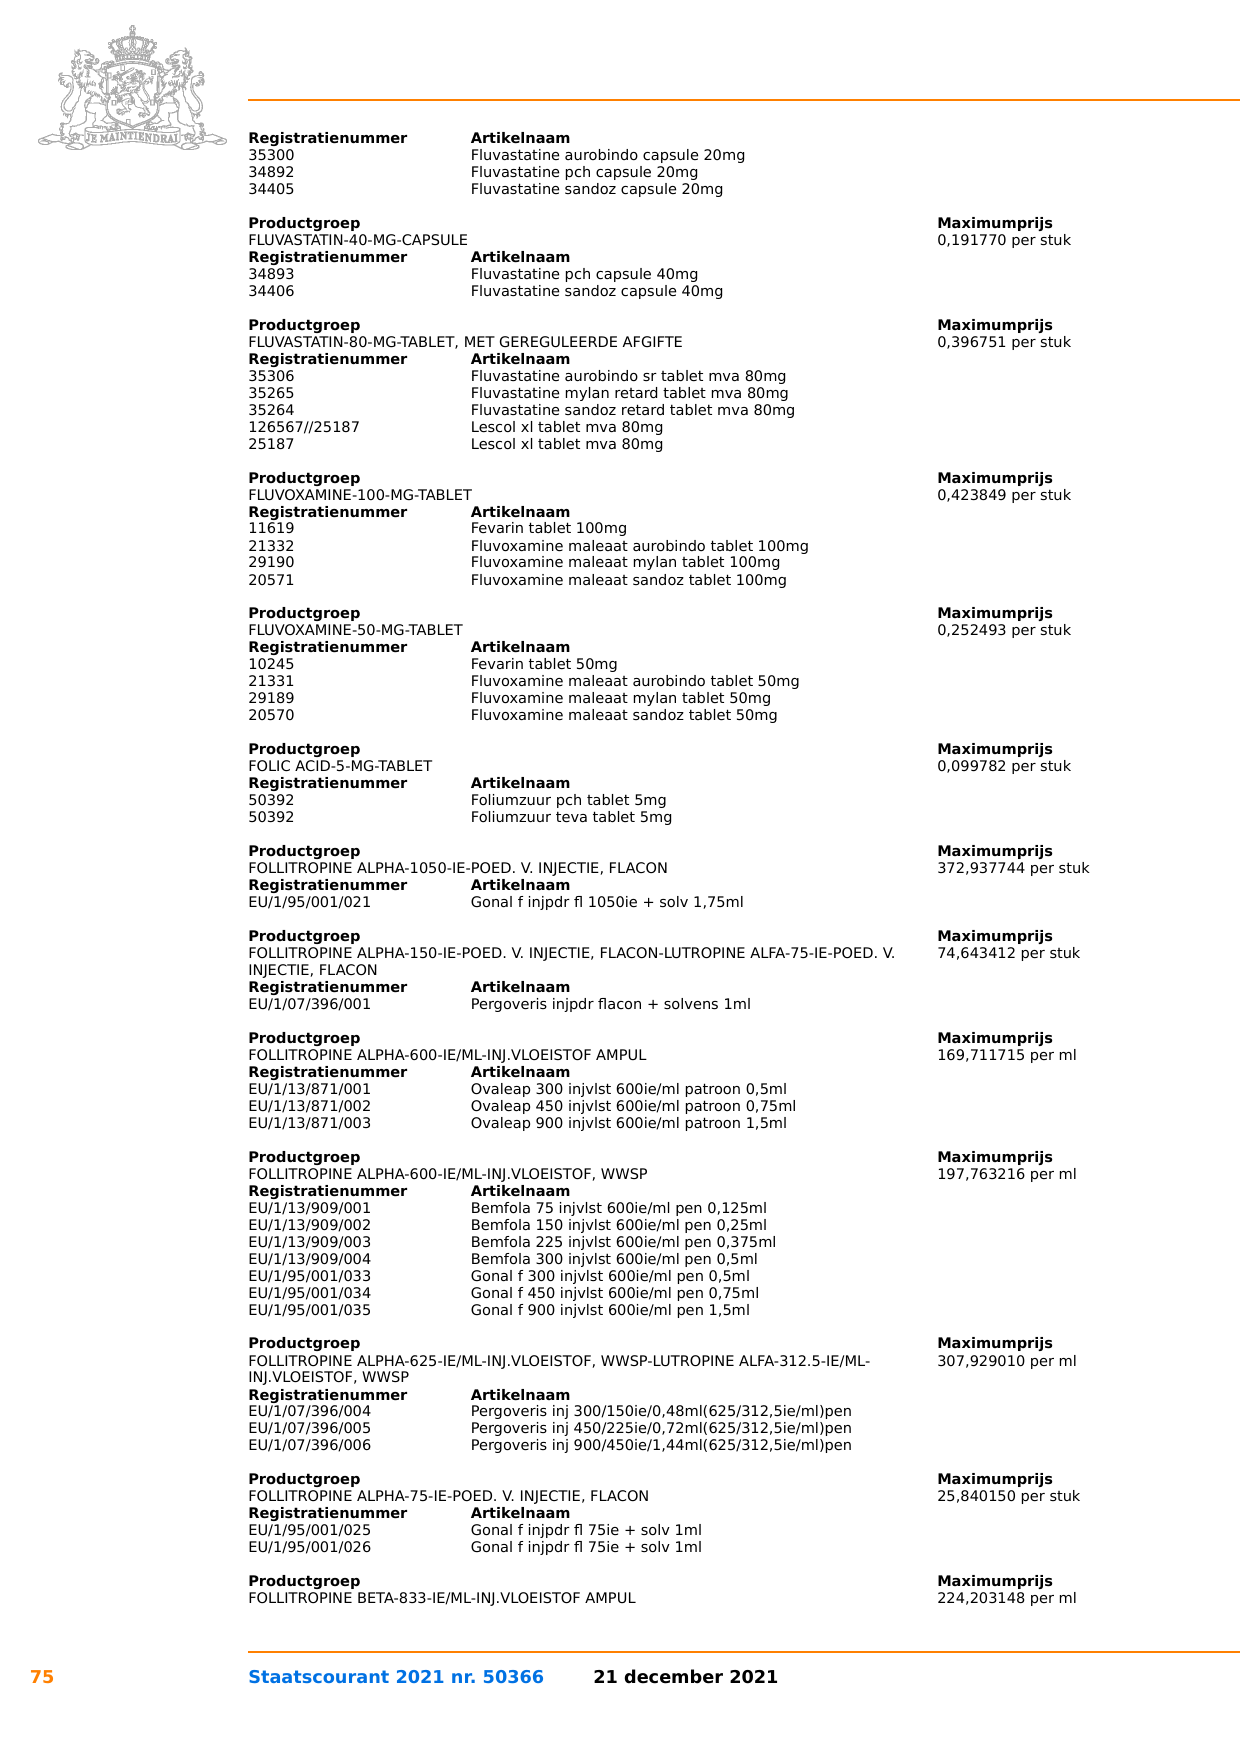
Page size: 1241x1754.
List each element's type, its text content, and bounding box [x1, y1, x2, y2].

table_cell [248, 453, 1163, 469]
table_cell FOLLITROPINE BETA-833-IE/ML-INJ.VLOEISTOF AMPUL [248, 1590, 931, 1607]
table_cell 34892 [248, 164, 464, 181]
table_cell Fluvoxamine maleaat aurobindo tablet 100mg [465, 538, 1163, 554]
table_cell [465, 1335, 931, 1352]
table_cell Productgroep [248, 1030, 464, 1047]
table_cell Artikelnaam [465, 639, 931, 656]
table_cell [248, 1454, 1163, 1471]
table_cell Pergoveris inj 900/450ie/1,44ml(625/312,5ie/ml)pen [465, 1437, 1163, 1454]
table_cell Registratienummer [248, 639, 464, 656]
table_cell Ovaleap 450 injvlst 600ie/ml patroon 0,75ml [465, 1098, 1163, 1115]
table_cell 34406 [248, 283, 464, 300]
table_cell Foliumzuur teva tablet 5mg [465, 809, 1163, 826]
table_cell 0,099782 per stuk [931, 758, 1163, 775]
table_cell 0,423849 per stuk [931, 486, 1163, 503]
table_cell Pergoveris injpdr flacon + solvens 1ml [465, 996, 1163, 1013]
table_cell EU/1/13/909/003 [248, 1234, 464, 1251]
table_cell Registratienummer [248, 351, 464, 368]
table_cell Registratienummer [248, 979, 464, 996]
table_cell 0,191770 per stuk [931, 232, 1163, 249]
table_cell Foliumzuur pch tablet 5mg [465, 792, 1163, 809]
table_cell FOLLITROPINE ALPHA-600-IE/ML-INJ.VLOEISTOF AMPUL [248, 1047, 931, 1064]
table_cell [931, 1386, 1163, 1403]
table_cell [931, 504, 1163, 520]
table_cell 197,763216 per ml [931, 1166, 1163, 1183]
table_cell Fluvastatine pch capsule 40mg [465, 266, 1163, 283]
table_cell Artikelnaam [465, 1505, 931, 1522]
table_cell Maximumprijs [931, 741, 1163, 758]
table_cell Maximumprijs [931, 215, 1163, 232]
table_cell Productgroep [248, 605, 464, 622]
table_cell Registratienummer [248, 1386, 464, 1403]
table_cell [931, 130, 1163, 147]
table_cell [931, 877, 1163, 894]
table_cell Maximumprijs [931, 470, 1163, 486]
table_cell Productgroep [248, 215, 464, 232]
table_cell 50392 [248, 792, 464, 809]
table_cell [248, 724, 1163, 741]
table_cell Productgroep [248, 1573, 464, 1590]
table_cell 126567//25187 [248, 419, 464, 436]
table_cell 74,643412 per stuk [931, 945, 1163, 979]
table_cell 25187 [248, 436, 464, 452]
table_cell [465, 1149, 931, 1166]
table_cell Fluvastatine sandoz capsule 20mg [465, 181, 1163, 198]
table_cell Gonal f injpdr fl 1050ie + solv 1,75ml [465, 894, 1163, 911]
table_cell [465, 928, 931, 945]
table_cell FOLLITROPINE ALPHA-1050-IE-POED. V. INJECTIE, FLACON [248, 860, 931, 877]
table_cell [931, 639, 1163, 656]
table_cell Gonal f injpdr fl 75ie + solv 1ml [465, 1522, 1163, 1539]
table_cell Fluvastatine aurobindo capsule 20mg [465, 147, 1163, 164]
table_cell 34405 [248, 181, 464, 198]
table_cell Lescol xl tablet mva 80mg [465, 436, 1163, 452]
table_cell 21332 [248, 538, 464, 554]
table_cell 20570 [248, 707, 464, 724]
table_cell Ovaleap 900 injvlst 600ie/ml patroon 1,5ml [465, 1115, 1163, 1132]
table_cell EU/1/13/871/003 [248, 1115, 464, 1132]
table_cell Fluvastatine mylan retard tablet mva 80mg [465, 385, 1163, 402]
table_cell [248, 1132, 1163, 1149]
table_cell Pergoveris inj 300/150ie/0,48ml(625/312,5ie/ml)pen [465, 1403, 1163, 1420]
table_cell 11619 [248, 520, 464, 537]
table_cell EU/1/13/871/002 [248, 1098, 464, 1115]
table_cell Artikelnaam [465, 775, 931, 792]
table_cell [248, 1013, 1163, 1030]
table_cell 50392 [248, 809, 464, 826]
table_cell Registratienummer [248, 1183, 464, 1199]
table_cell 21331 [248, 673, 464, 690]
table_cell FOLLITROPINE ALPHA-75-IE-POED. V. INJECTIE, FLACON [248, 1488, 931, 1505]
table_cell EU/1/13/909/004 [248, 1251, 464, 1267]
table_cell Fluvastatine sandoz retard tablet mva 80mg [465, 402, 1163, 418]
table_cell FLUVOXAMINE-100-MG-TABLET [248, 486, 931, 503]
table_cell Gonal f 450 injvlst 600ie/ml pen 0,75ml [465, 1285, 1163, 1301]
table_cell Fevarin tablet 50mg [465, 656, 1163, 673]
table_cell Maximumprijs [931, 1471, 1163, 1488]
table_cell [465, 843, 931, 860]
table_cell EU/1/07/396/006 [248, 1437, 464, 1454]
table_cell Artikelnaam [465, 1064, 931, 1081]
table_cell Registratienummer [248, 1064, 464, 1081]
table_cell Registratienummer [248, 1505, 464, 1522]
table_cell 29190 [248, 554, 464, 571]
table_cell 224,203148 per ml [931, 1590, 1163, 1607]
table_cell Maximumprijs [931, 1573, 1163, 1590]
table_cell [465, 1471, 931, 1488]
table_cell Maximumprijs [931, 1149, 1163, 1166]
table_cell EU/1/95/001/034 [248, 1285, 464, 1301]
table_cell Gonal f 300 injvlst 600ie/ml pen 0,5ml [465, 1268, 1163, 1284]
table_cell 0,252493 per stuk [931, 622, 1163, 639]
table_cell Artikelnaam [465, 130, 931, 147]
picture [38, 25, 227, 150]
table_cell 169,711715 per ml [931, 1047, 1163, 1064]
table_cell 35300 [248, 147, 464, 164]
table_cell Bemfola 300 injvlst 600ie/ml pen 0,5ml [465, 1251, 1163, 1267]
table_cell Fluvoxamine maleaat mylan tablet 50mg [465, 690, 1163, 707]
table_cell EU/1/13/871/001 [248, 1081, 464, 1098]
table_cell Productgroep [248, 470, 464, 486]
table_cell FLUVOXAMINE-50-MG-TABLET [248, 622, 931, 639]
table_cell Productgroep [248, 317, 464, 334]
table_cell [931, 775, 1163, 792]
table_cell EU/1/07/396/005 [248, 1420, 464, 1437]
table_cell [248, 1319, 1163, 1335]
table_cell 34893 [248, 266, 464, 283]
table_cell Productgroep [248, 928, 464, 945]
table_cell [248, 588, 1163, 605]
table_cell Maximumprijs [931, 317, 1163, 334]
table_cell Maximumprijs [931, 605, 1163, 622]
table_cell [465, 605, 931, 622]
table_cell 25,840150 per stuk [931, 1488, 1163, 1505]
table_cell [465, 215, 931, 232]
table_cell [931, 249, 1163, 266]
table_cell Gonal f 900 injvlst 600ie/ml pen 1,5ml [465, 1301, 1163, 1318]
table_cell EU/1/95/001/033 [248, 1268, 464, 1284]
table_cell 0,396751 per stuk [931, 334, 1163, 351]
table_cell Bemfola 225 injvlst 600ie/ml pen 0,375ml [465, 1234, 1163, 1251]
table_cell FLUVASTATIN-80-MG-TABLET, MET GEREGULEERDE AFGIFTE [248, 334, 931, 351]
table_cell [248, 911, 1163, 928]
table_cell [931, 979, 1163, 996]
table_cell Registratienummer [248, 775, 464, 792]
table_cell [248, 826, 1163, 843]
table_cell Fluvoxamine maleaat sandoz tablet 50mg [465, 707, 1163, 724]
table_cell Fluvoxamine maleaat sandoz tablet 100mg [465, 571, 1163, 588]
table_cell Registratienummer [248, 877, 464, 894]
table_cell [248, 1556, 1163, 1573]
table_cell [465, 470, 931, 486]
table_cell [931, 351, 1163, 368]
table_cell FOLIC ACID-5-MG-TABLET [248, 758, 931, 775]
table_cell Registratienummer [248, 249, 464, 266]
table_cell Fluvastatine sandoz capsule 40mg [465, 283, 1163, 300]
table_cell Registratienummer [248, 504, 464, 520]
table_cell Fevarin tablet 100mg [465, 520, 1163, 537]
table_cell Bemfola 75 injvlst 600ie/ml pen 0,125ml [465, 1200, 1163, 1217]
table_cell Fluvoxamine maleaat aurobindo tablet 50mg [465, 673, 1163, 690]
table_cell Artikelnaam [465, 504, 931, 520]
table_cell [931, 1183, 1163, 1199]
table_cell [931, 1064, 1163, 1081]
table_cell Artikelnaam [465, 979, 931, 996]
table_cell EU/1/95/001/035 [248, 1301, 464, 1318]
table_cell 29189 [248, 690, 464, 707]
table_cell [465, 1573, 931, 1590]
table_cell FOLLITROPINE ALPHA-600-IE/ML-INJ.VLOEISTOF, WWSP [248, 1166, 931, 1183]
table_cell Productgroep [248, 1149, 464, 1166]
table_cell EU/1/95/001/025 [248, 1522, 464, 1539]
table_cell Productgroep [248, 843, 464, 860]
table_cell 10245 [248, 656, 464, 673]
table_cell EU/1/07/396/001 [248, 996, 464, 1013]
table_cell EU/1/07/396/004 [248, 1403, 464, 1420]
table_cell 307,929010 per ml [931, 1353, 1163, 1386]
table_cell [465, 741, 931, 758]
table_cell [248, 198, 1163, 215]
table_cell 20571 [248, 571, 464, 588]
table_cell Fluvastatine aurobindo sr tablet mva 80mg [465, 368, 1163, 384]
table_cell FOLLITROPINE ALPHA-625-IE/ML-INJ.VLOEISTOF, WWSP-LUTROPINE ALFA-312.5-IE/ML-INJ.VLOEISTOF, WWSP [248, 1353, 931, 1386]
table_cell EU/1/13/909/001 [248, 1200, 464, 1217]
table_cell FOLLITROPINE ALPHA-150-IE-POED. V. INJECTIE, FLACON-LUTROPINE ALFA-75-IE-POED. V. INJECTIE, FLACON [248, 945, 931, 979]
table_cell Maximumprijs [931, 1335, 1163, 1352]
table_cell Artikelnaam [465, 351, 931, 368]
table_cell Registratienummer [248, 130, 464, 147]
table_cell 35265 [248, 385, 464, 402]
table_cell Maximumprijs [931, 1030, 1163, 1047]
table_cell Fluvastatine pch capsule 20mg [465, 164, 1163, 181]
table_cell [931, 1505, 1163, 1522]
table_cell 35264 [248, 402, 464, 418]
table_cell EU/1/95/001/021 [248, 894, 464, 911]
table_cell Artikelnaam [465, 1183, 931, 1199]
table_cell [465, 317, 931, 334]
table_cell Productgroep [248, 741, 464, 758]
table_cell Artikelnaam [465, 1386, 931, 1403]
table_cell 372,937744 per stuk [931, 860, 1163, 877]
table_cell Lescol xl tablet mva 80mg [465, 419, 1163, 436]
table_cell FLUVASTATIN-40-MG-CAPSULE [248, 232, 931, 249]
table_cell Artikelnaam [465, 877, 931, 894]
table_cell [248, 300, 1163, 317]
table_cell Bemfola 150 injvlst 600ie/ml pen 0,25ml [465, 1217, 1163, 1233]
table_cell Productgroep [248, 1471, 464, 1488]
table_cell Maximumprijs [931, 928, 1163, 945]
table_cell Fluvoxamine maleaat mylan tablet 100mg [465, 554, 1163, 571]
table_cell EU/1/95/001/026 [248, 1539, 464, 1556]
table_cell Maximumprijs [931, 843, 1163, 860]
table_cell Productgroep [248, 1335, 464, 1352]
table_cell EU/1/13/909/002 [248, 1217, 464, 1233]
table_cell Gonal f injpdr fl 75ie + solv 1ml [465, 1539, 1163, 1556]
table_cell 35306 [248, 368, 464, 384]
table_cell Artikelnaam [465, 249, 931, 266]
table_cell [465, 1030, 931, 1047]
table_cell Ovaleap 300 injvlst 600ie/ml patroon 0,5ml [465, 1081, 1163, 1098]
table_cell Pergoveris inj 450/225ie/0,72ml(625/312,5ie/ml)pen [465, 1420, 1163, 1437]
